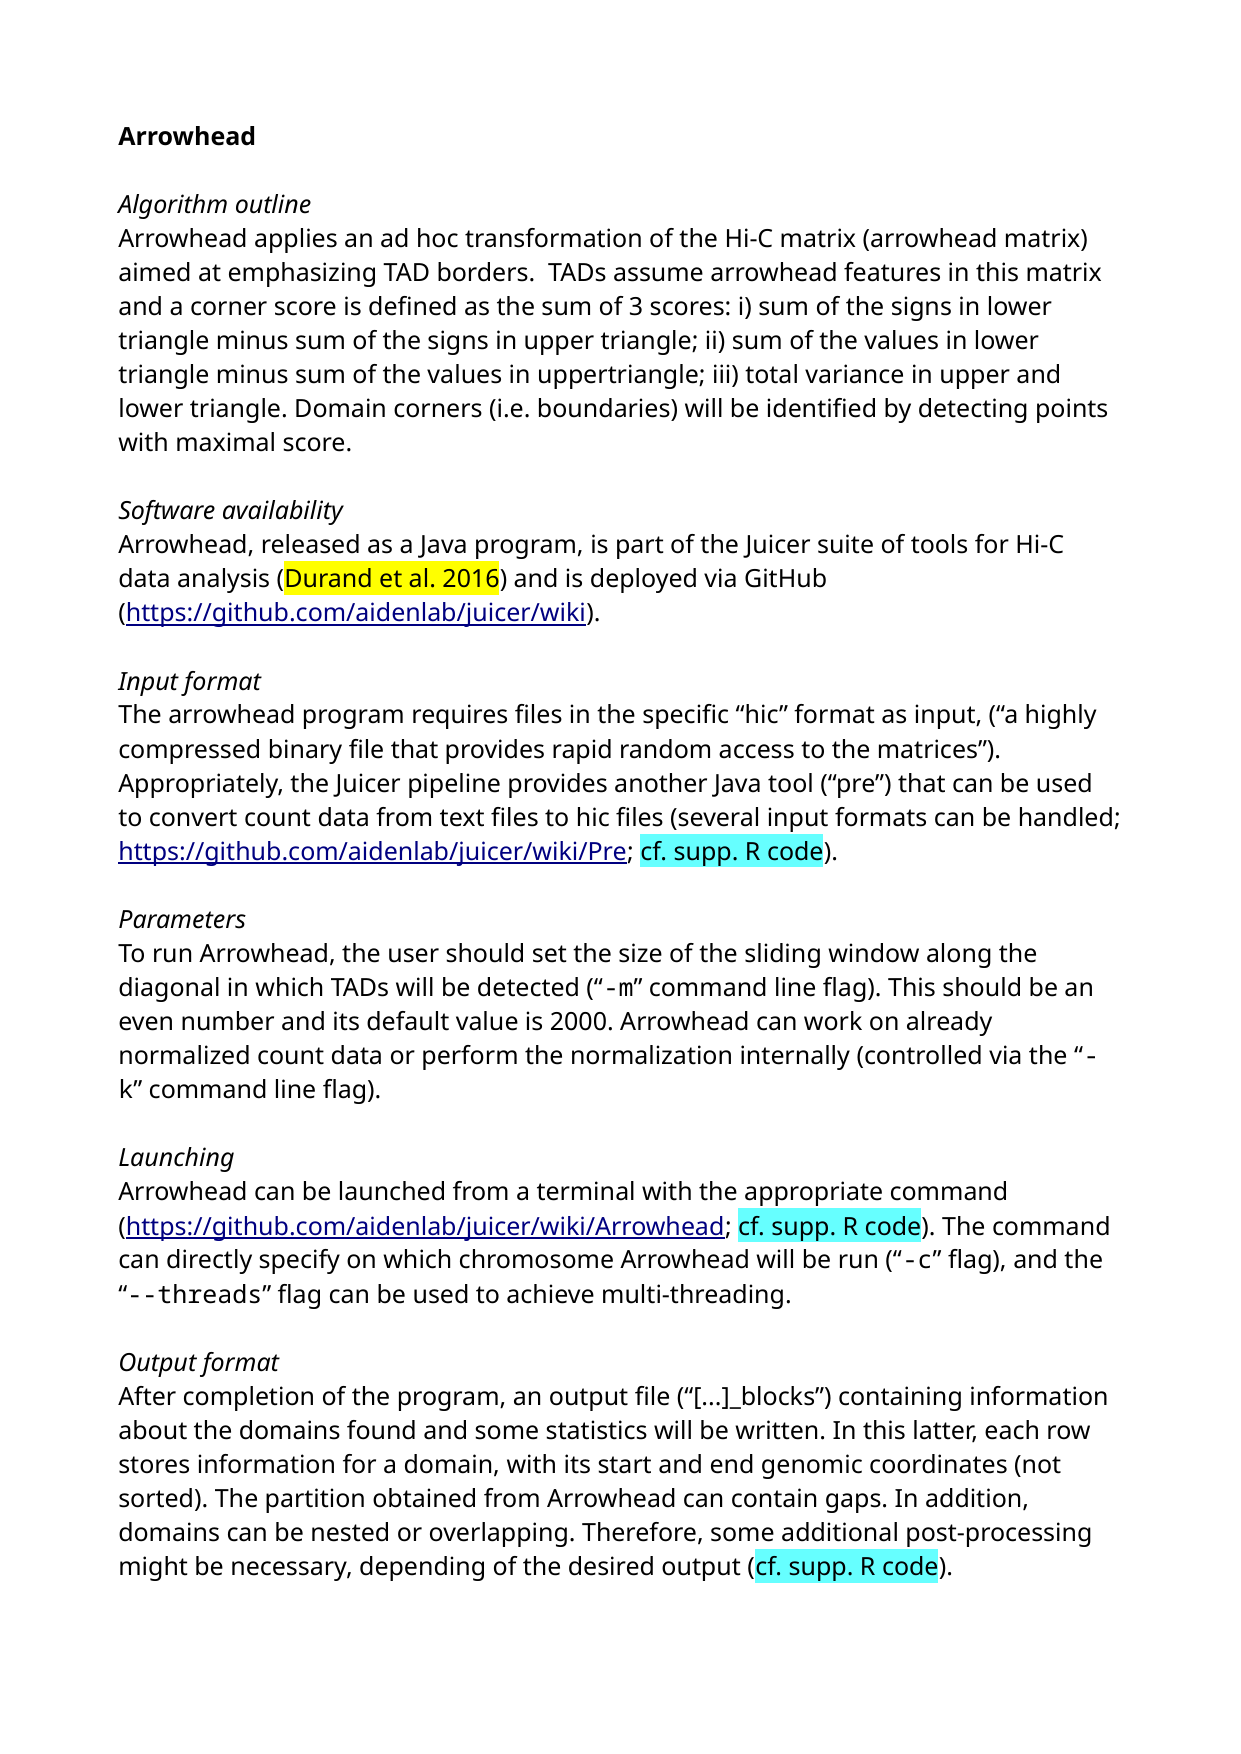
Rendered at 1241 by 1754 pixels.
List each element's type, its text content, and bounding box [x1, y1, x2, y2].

text Input format [118, 663, 1122, 697]
text Parameters [118, 902, 1122, 936]
text Arrowhead applies an ad hoc transformation of the Hi-C matrix (arrowhead matrix) aimed at emphasizing TAD borders. TADs assume arrowhead features in this matrix and a corner score is defined as the sum of 3 scores: i) sum of the signs in lower triangle minus sum of the signs in upper triangle; ii) sum of the values in lower triangle minus sum of the values in uppertriangle; iii) total variance in upper and lower triangle. Domain corners (i.e. boundaries) will be identified by detecting points with maximal score. [118, 220, 1122, 459]
text Arrowhead, released as a Java program, is part of the Juicer suite of tools for Hi-C data analysis (Durand et al. 2016) and is deployed via GitHub (https://github.com/aidenlab/juicer/wiki). [118, 527, 1122, 629]
text After completion of the program, an output file (“[...]_blocks”) containing information about the domains found and some statistics will be written. In this latter, each row stores information for a domain, with its start and end genomic coordinates (not sorted). The partition obtained from Arrowhead can contain gaps. In addition, domains can be nested or overlapping. Therefore, some additional post-processing might be necessary, depending of the desired output (cf. supp. R code). [118, 1378, 1122, 1583]
text Launching [118, 1140, 1122, 1174]
text Output format [118, 1344, 1122, 1378]
text Software availability [118, 493, 1122, 527]
text Arrowhead can be launched from a terminal with the appropriate command (https://github.com/aidenlab/juicer/wiki/Arrowhead; cf. supp. R code). The command can directly specify on which chromosome Arrowhead will be run (“-c” flag), and the “--threads” flag can be used to achieve multi-threading. [118, 1174, 1122, 1310]
text The arrowhead program requires files in the specific “hic” format as input, (“a highly compressed binary file that provides rapid random access to the matrices”). Appropriately, the Juicer pipeline provides another Java tool (“pre”) that can be used to convert count data from text files to hic files (several input formats can be handled; https://github.com/aidenlab/juicer/wiki/Pre; cf. supp. R code). [118, 697, 1122, 867]
text Arrowhead [118, 118, 1122, 152]
text To run Arrowhead, the user should set the size of the sliding window along the diagonal in which TADs will be detected (“-m” command line flag). This should be an even number and its default value is 2000. Arrowhead can work on already normalized count data or perform the normalization internally (controlled via the “-k” command line flag). [118, 936, 1122, 1106]
text Algorithm outline [118, 186, 1122, 220]
